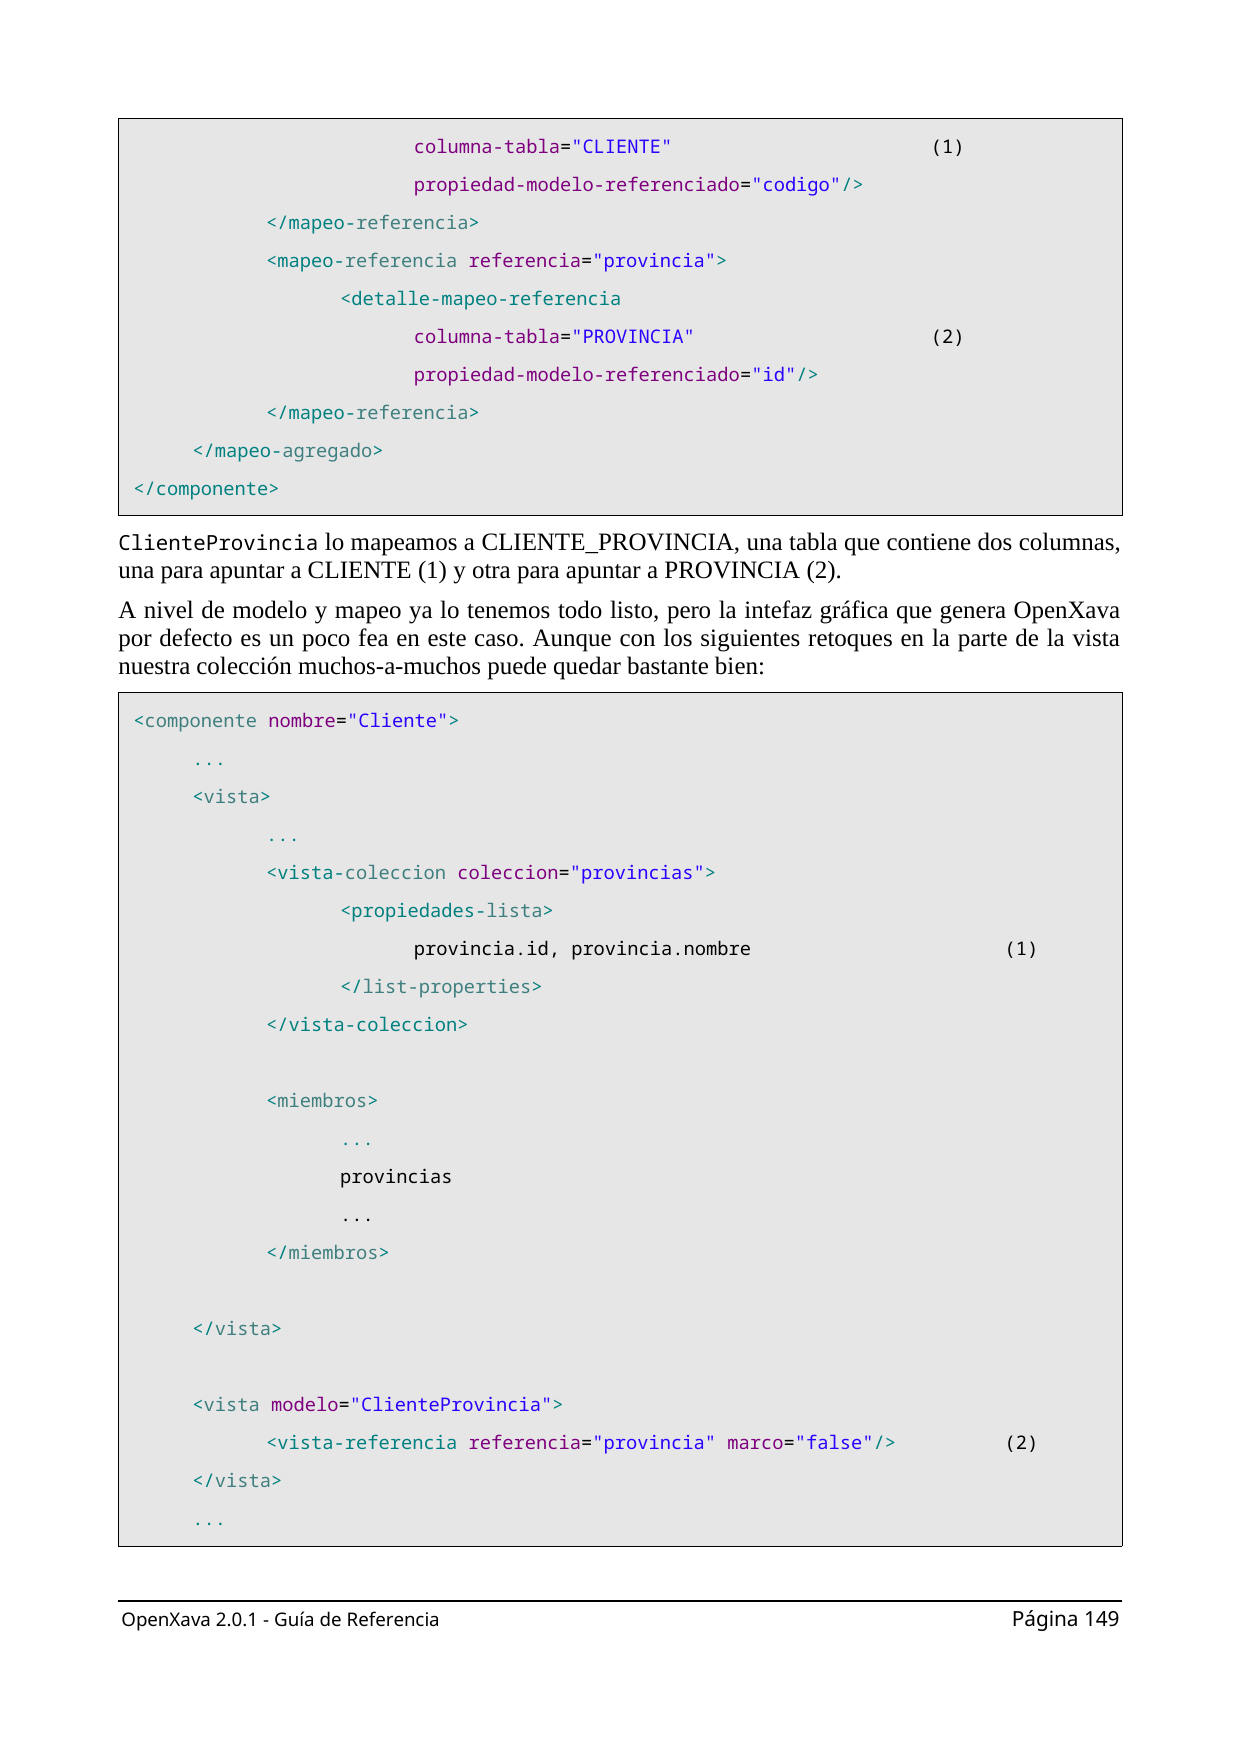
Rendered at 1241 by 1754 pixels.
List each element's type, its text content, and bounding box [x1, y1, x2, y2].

text columna-tabla="PROVINCIA" (2) [119, 308, 1122, 346]
text </mapeo-agregado> [119, 422, 1122, 460]
text ClienteProvincia lo mapeamos a CLIENTE_PROVINCIA, una tabla que contiene dos columnas, una para apuntar a CLIENTE (1) y otra para apuntar a PROVINCIA (2). [118, 528, 1122, 584]
text <vista> [119, 768, 1122, 806]
text propiedad-modelo-referenciado="id"/> [119, 346, 1122, 384]
text ... [119, 806, 1122, 844]
text </list-properties> [119, 958, 1122, 996]
text <detalle-mapeo-referencia [119, 270, 1122, 308]
text <vista-coleccion coleccion="provincias"> [119, 844, 1122, 882]
text provincias [119, 1148, 1122, 1186]
text <vista modelo="ClienteProvincia"> [119, 1377, 1122, 1414]
text propiedad-modelo-referenciado="codigo"/> [119, 156, 1122, 194]
text </vista> [119, 1301, 1122, 1338]
text </mapeo-referencia> [119, 384, 1122, 422]
text A nivel de modelo y mapeo ya lo tenemos todo listo, pero la intefaz gráfica que genera OpenXava por defecto es un poco fea en este caso. Aunque con los siguientes retoques en la parte de la vista nuestra colección muchos-a-muchos puede quedar bastante bien: [118, 597, 1122, 680]
text ... [119, 1186, 1122, 1224]
text </componente> [119, 460, 1122, 515]
text <mapeo-referencia referencia="provincia"> [119, 232, 1122, 270]
text </vista-coleccion> [119, 996, 1122, 1034]
text <miembros> [119, 1072, 1122, 1110]
text ... [119, 1491, 1122, 1546]
text </miembros> [119, 1224, 1122, 1262]
text </mapeo-referencia> [119, 194, 1122, 232]
text ... [119, 730, 1122, 768]
text provincia.id, provincia.nombre (1) [119, 920, 1122, 958]
text <propiedades-lista> [119, 882, 1122, 920]
text columna-tabla="CLIENTE" (1) [119, 119, 1122, 156]
text <vista-referencia referencia="provincia" marco="false"/> (2) [119, 1414, 1122, 1453]
text ... [119, 1110, 1122, 1148]
text <componente nombre="Cliente"> [119, 693, 1122, 730]
text </vista> [119, 1453, 1122, 1491]
